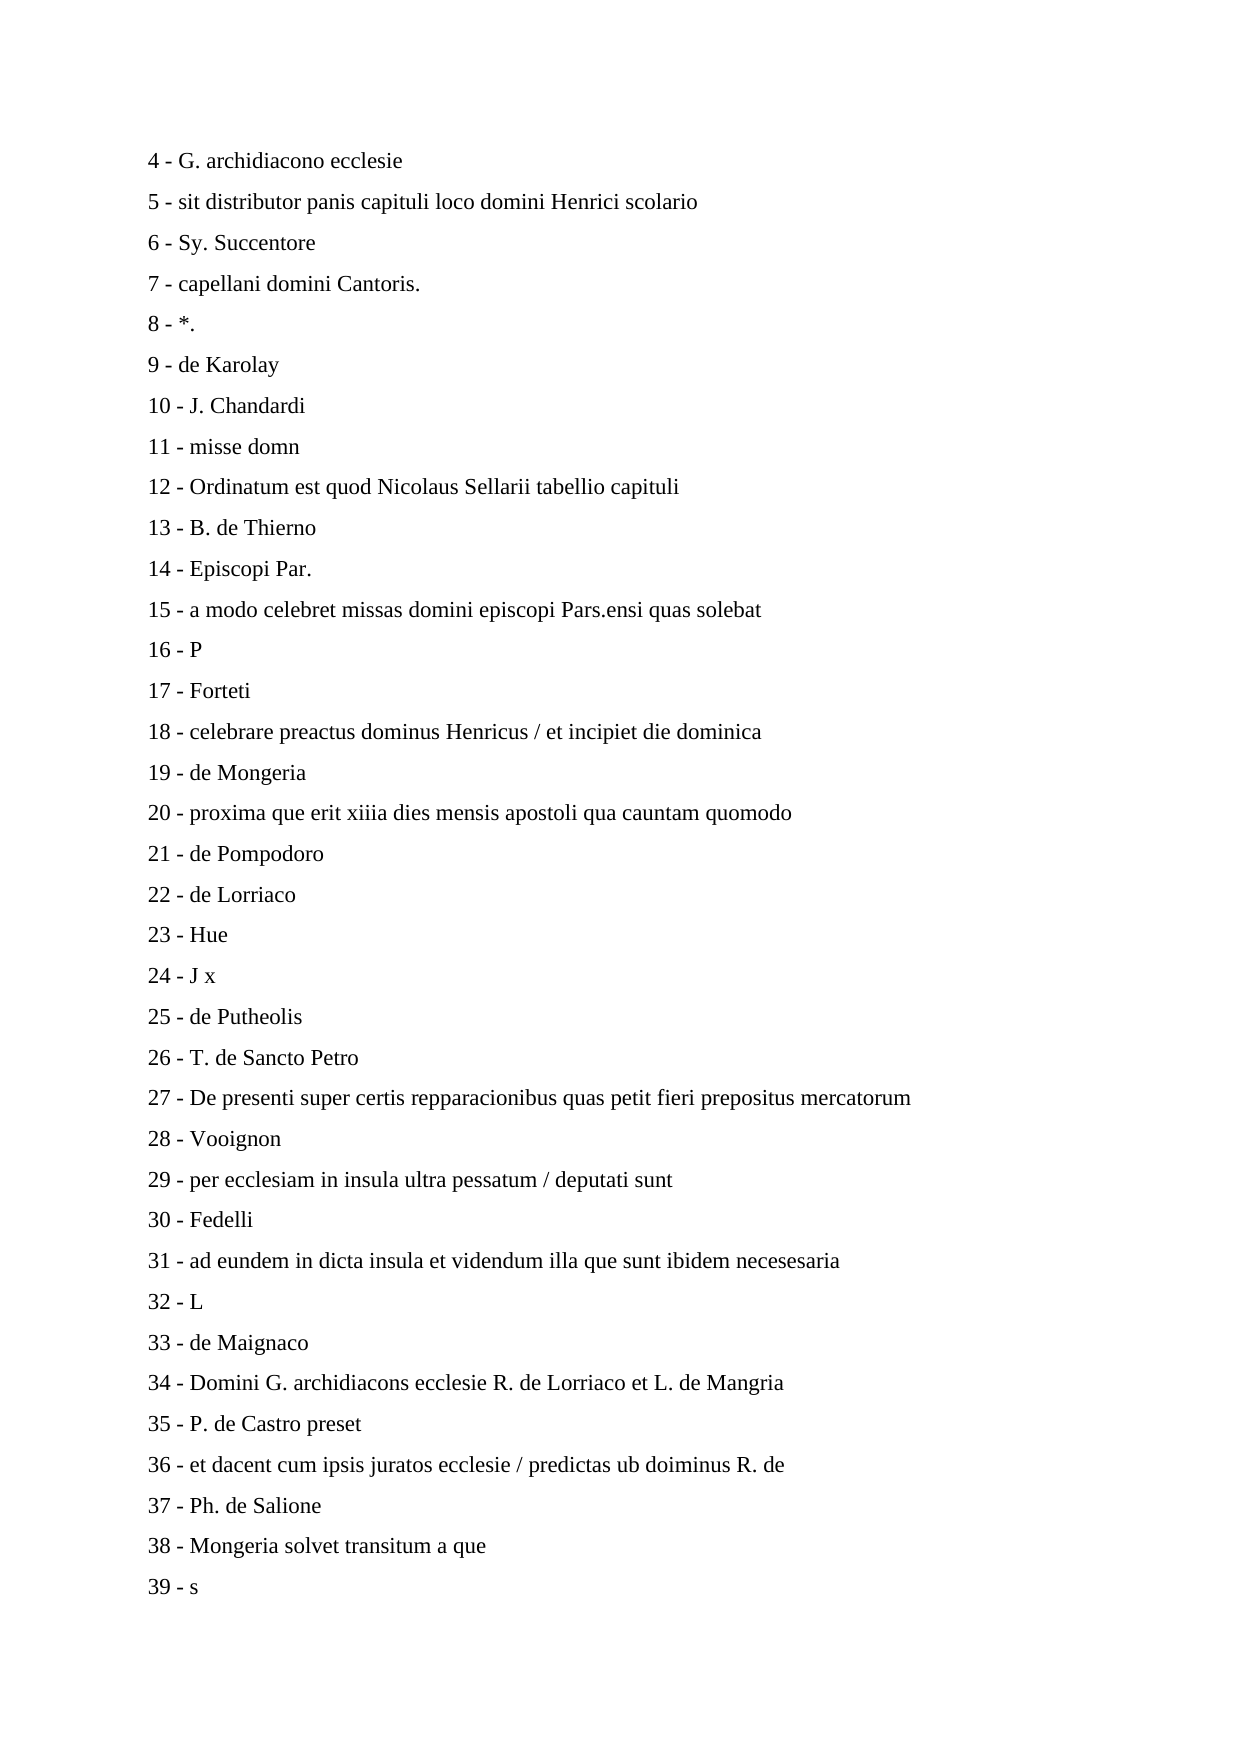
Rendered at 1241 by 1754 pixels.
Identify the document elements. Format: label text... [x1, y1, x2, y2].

text 12 - Ordinatum est quod Nicolaus Sellarii tabellio capituli [148, 473, 1093, 500]
text 30 - Fedelli [148, 1207, 1093, 1233]
text 34 - Domini G. archidiacons ecclesie R. de Lorriaco et L. de Mangria [148, 1369, 1093, 1396]
text 10 - J. Chandardi [148, 392, 1093, 418]
text 7 - capellani domini Cantoris. [148, 270, 1093, 296]
text 11 - misse domn [148, 433, 1093, 459]
text 16 - P [148, 636, 1093, 663]
text 39 - s [148, 1573, 1093, 1599]
text 23 - Hue [148, 921, 1093, 948]
text 24 - J x [148, 962, 1093, 988]
text 32 - L [148, 1288, 1093, 1314]
text 33 - de Maignaco [148, 1329, 1093, 1355]
text 18 - celebrare preactus dominus Henricus / et incipiet die dominica [148, 718, 1093, 744]
text 14 - Episcopi Par. [148, 555, 1093, 581]
text 13 - B. de Thierno [148, 514, 1093, 541]
text 22 - de Lorriaco [148, 881, 1093, 907]
text 4 - G. archidiacono ecclesie [148, 148, 1093, 174]
text 6 - Sy. Succentore [148, 229, 1093, 255]
text 36 - et dacent cum ipsis juratos ecclesie / predictas ub doiminus R. de [148, 1451, 1093, 1477]
text 19 - de Mongeria [148, 758, 1093, 785]
text 15 - a modo celebret missas domini episcopi Pars.ensi quas solebat [148, 596, 1093, 622]
text 38 - Mongeria solvet transitum a que [148, 1532, 1093, 1559]
text 8 - *. [148, 311, 1093, 337]
text 31 - ad eundem in dicta insula et videndum illa que sunt ibidem necesesaria [148, 1247, 1093, 1274]
text 37 - Ph. de Salione [148, 1492, 1093, 1518]
text 29 - per ecclesiam in insula ultra pessatum / deputati sunt [148, 1166, 1093, 1192]
text 21 - de Pompodoro [148, 840, 1093, 866]
text 35 - P. de Castro preset [148, 1410, 1093, 1437]
text 28 - Vooignon [148, 1125, 1093, 1151]
text 17 - Forteti [148, 677, 1093, 703]
text 20 - proxima que erit xiiia dies mensis apostoli qua cauntam quomodo [148, 799, 1093, 826]
text 9 - de Karolay [148, 351, 1093, 378]
text 25 - de Putheolis [148, 1003, 1093, 1029]
text 26 - T. de Sancto Petro [148, 1044, 1093, 1070]
text 27 - De presenti super certis repparacionibus quas petit fieri prepositus mercatorum [148, 1084, 1093, 1111]
text 5 - sit distributor panis capituli loco domini Henrici scolario [148, 188, 1093, 215]
